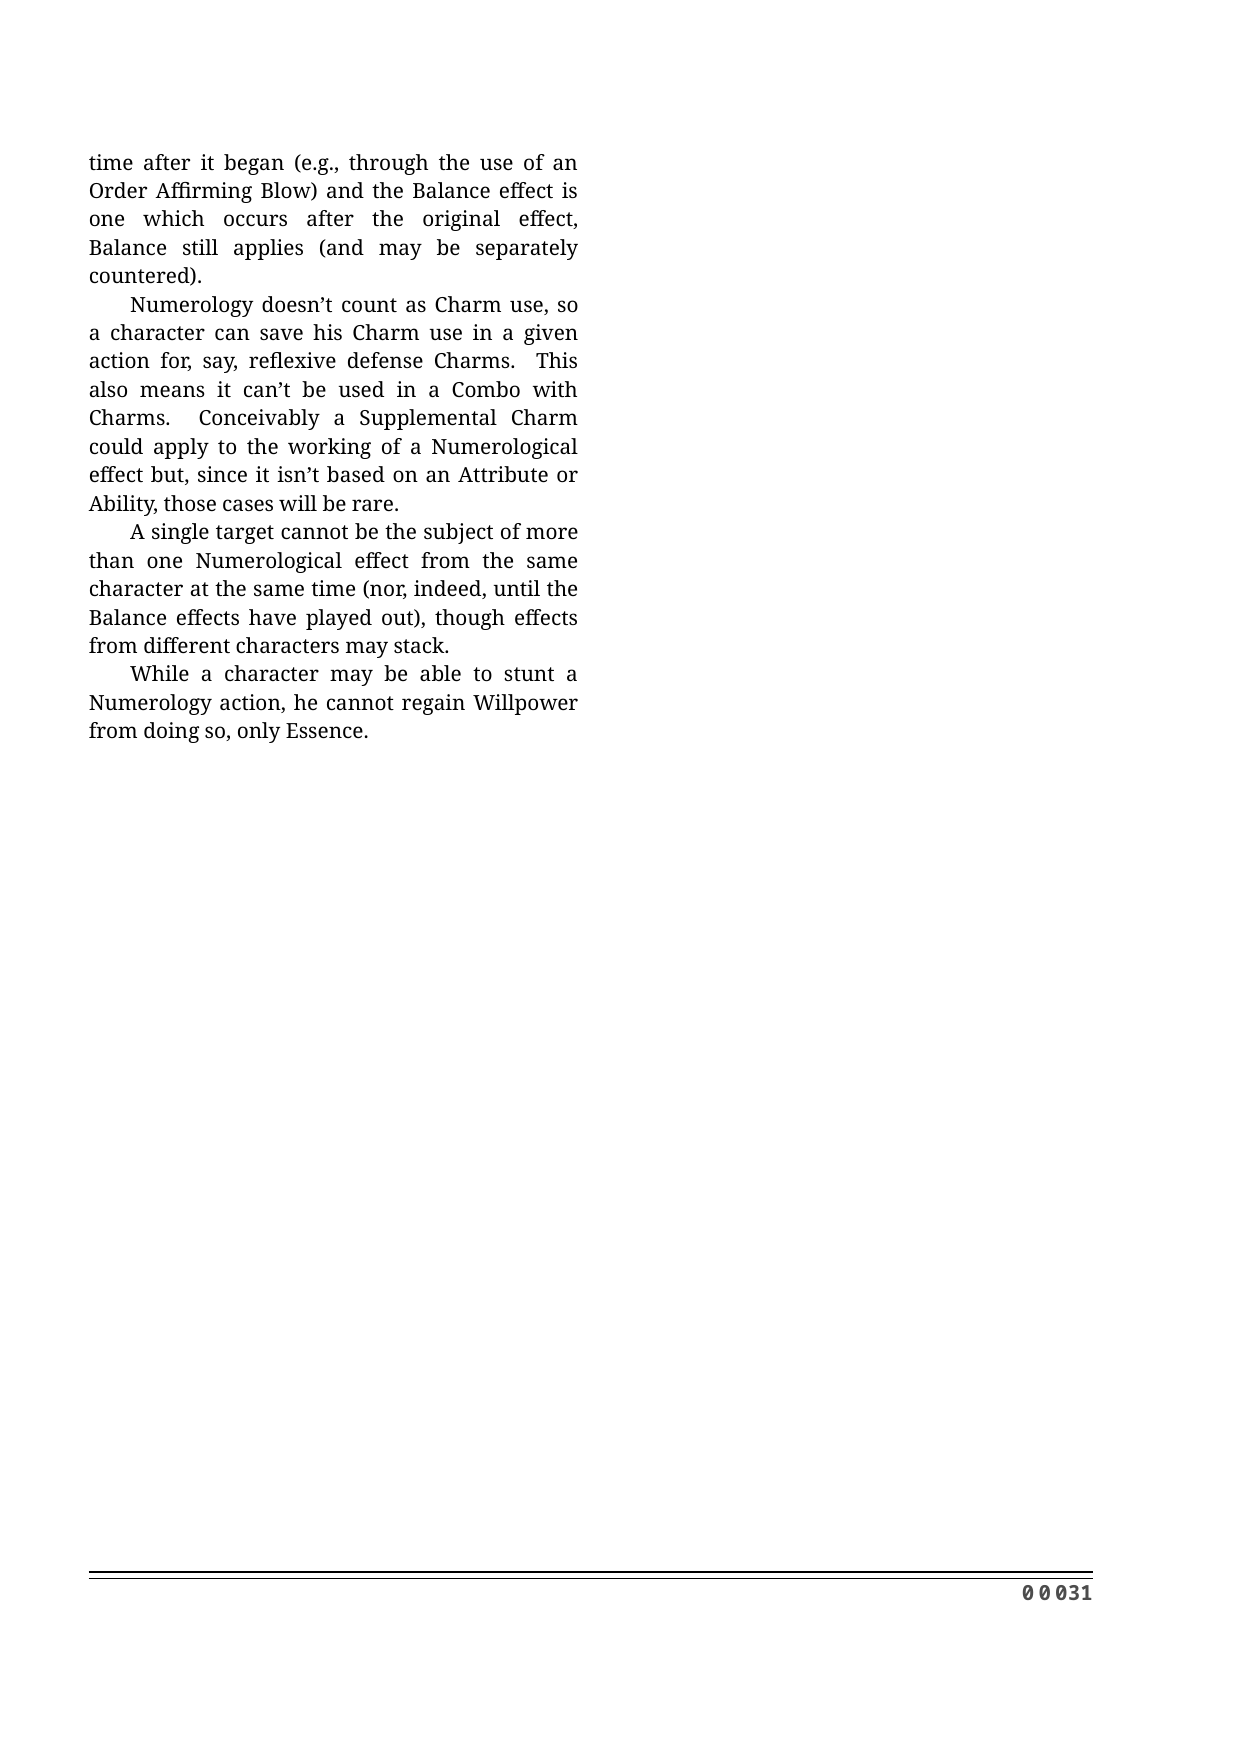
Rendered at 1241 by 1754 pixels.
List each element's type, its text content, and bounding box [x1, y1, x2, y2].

text time after it began (e.g., through the use of an Order Affirming Blow) and the Balance effect is one which occurs after the original effect, Balance still applies (and may be separately countered). [88, 148, 579, 290]
text A single target cannot be the subject of more than one Numerological effect from the same character at the same time (nor, indeed, until the Balance effects have played out), though effects from different characters may stack. [88, 517, 579, 659]
text Numerology doesn’t count as Charm use, so a character can save his Charm use in a given action for, say, reflexive defense Charms. This also means it can’t be used in a Combo with Charms. Conceivably a Supplemental Charm could apply to the working of a Numerological effect but, since it isn’t based on an Attribute or Ability, those cases will be rare. [88, 290, 579, 517]
text While a character may be able to stunt a Numerology action, he cannot regain Willpower from doing so, only Essence. [88, 659, 579, 745]
